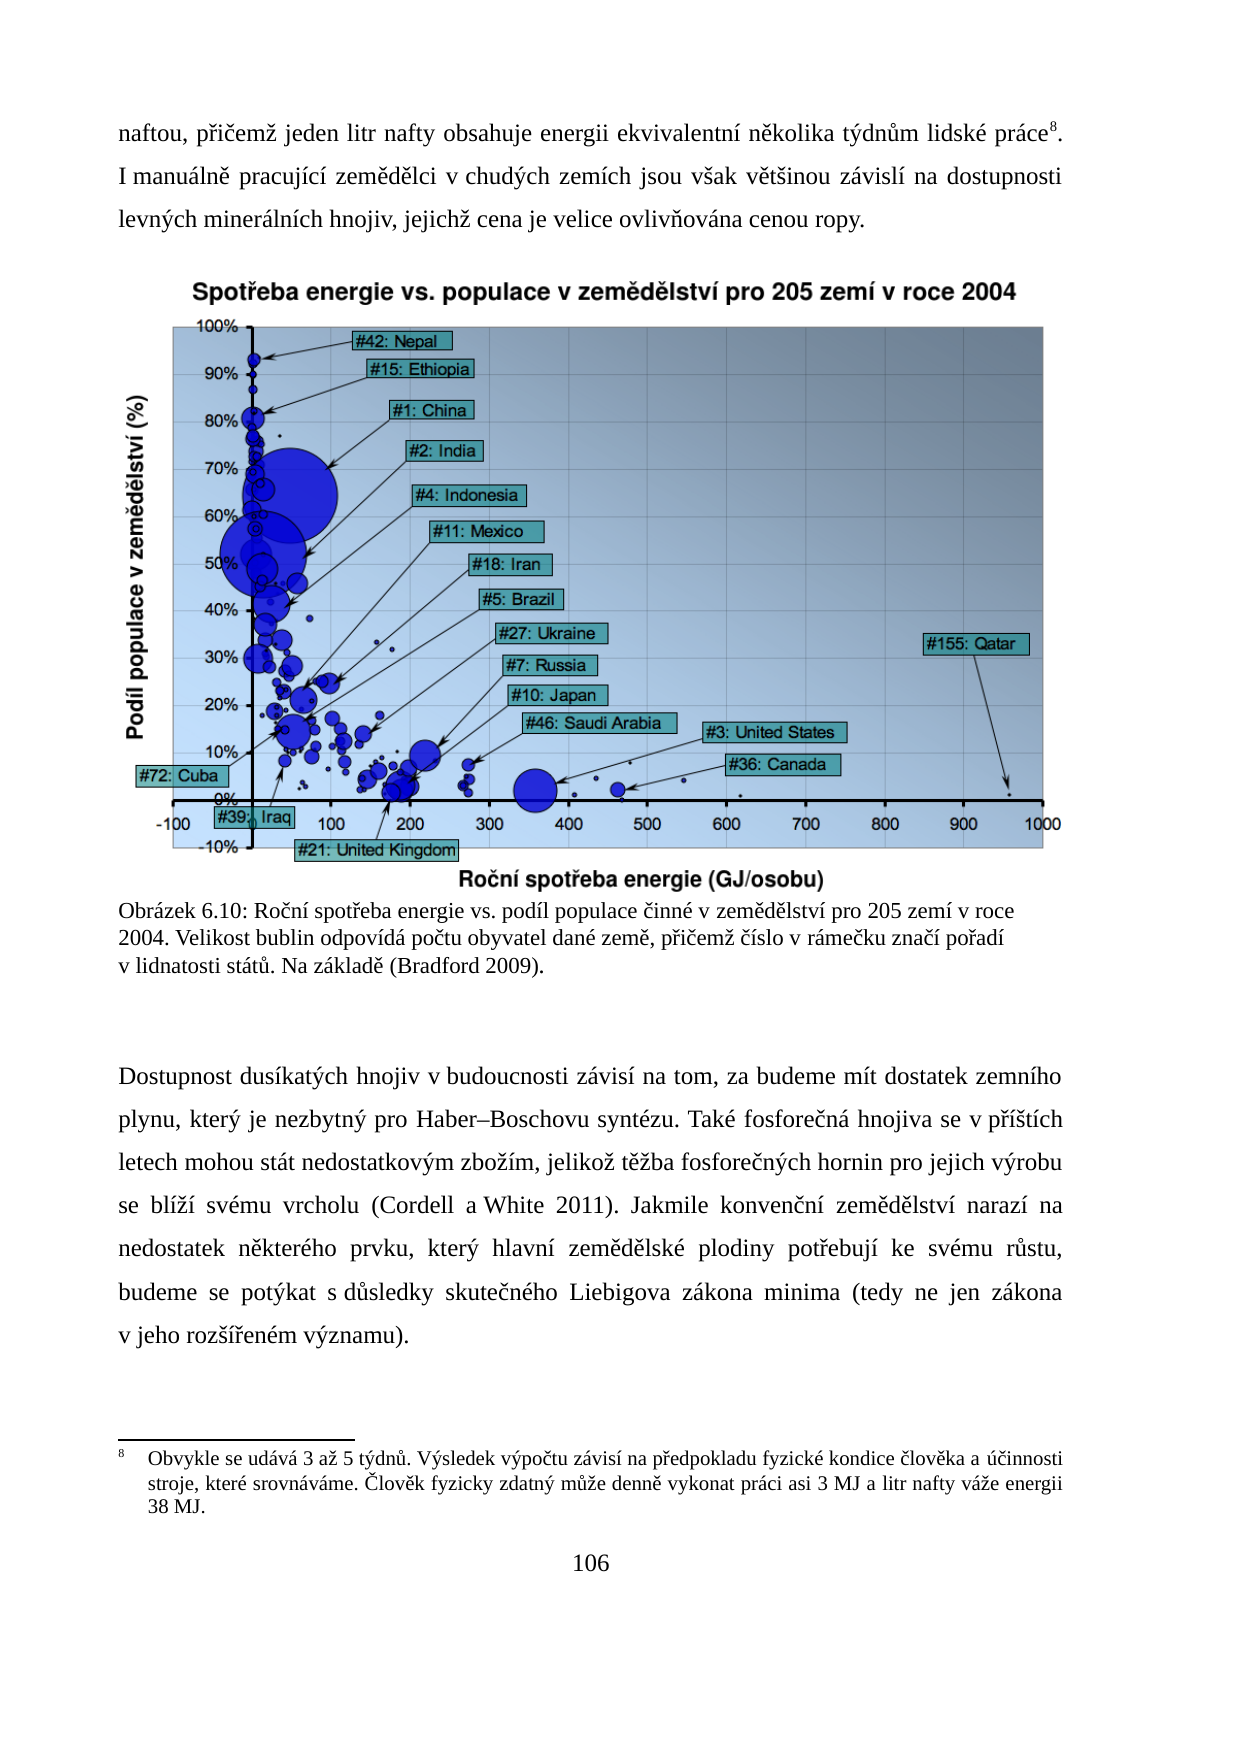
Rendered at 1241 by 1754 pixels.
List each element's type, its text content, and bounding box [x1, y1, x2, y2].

text Obrázek 6.10: Roční spotřeba energie vs. podíl populace činné v zemědělství pro 205 zemí v roce 2004. Velikost bublin odpovídá počtu obyvatel dané země, přičemž číslo v rámečku značí pořadí v lidnatosti států. Na základě (Bradford 2009). [118, 898, 1063, 979]
picture [118, 272, 1064, 898]
text Dostupnost dusíkatých hnojiv v budoucnosti závisí na tom, za budeme mít dostatek zemního plynu, který je nezbytný pro Haber–Boschovu syntézu. Také fosforečná hnojiva se v příštích letech mohou stát nedostatkovým zbožím, jelikož těžba fosforečných hornin pro jejich výrobu se blíží svému vrcholu (Cordell a White 2011). Jakmile konvenční zemědělství narazí na nedostatek některého prvku, který hlavní zemědělské plodiny potřebují ke svému růstu, budeme se potýkat s důsledky skutečného Liebigova zákona minima (tedy ne jen zákona v jeho rozšířeném významu). [118, 1061, 1063, 1348]
text Obvykle se udává 3 až 5 týdnů. Výsledek výpočtu závisí na předpokladu fyzické kondice člověka a účinnosti stroje, které srovnáváme. Člověk fyzicky zdatný může denně vykonat práci asi 3 MJ a litr nafty váže energii 38 MJ. [118, 1446, 1063, 1518]
text naftou, přičemž jeden litr nafty obsahuje energii ekvivalentní několika týdnům lidské práce. I manuálně pracující zemědělci v chudých zemích jsou však většinou závislí na dostupnosti levných minerálních hnojiv, jejichž cena je velice ovlivňována cenou ropy. [118, 118, 1063, 233]
